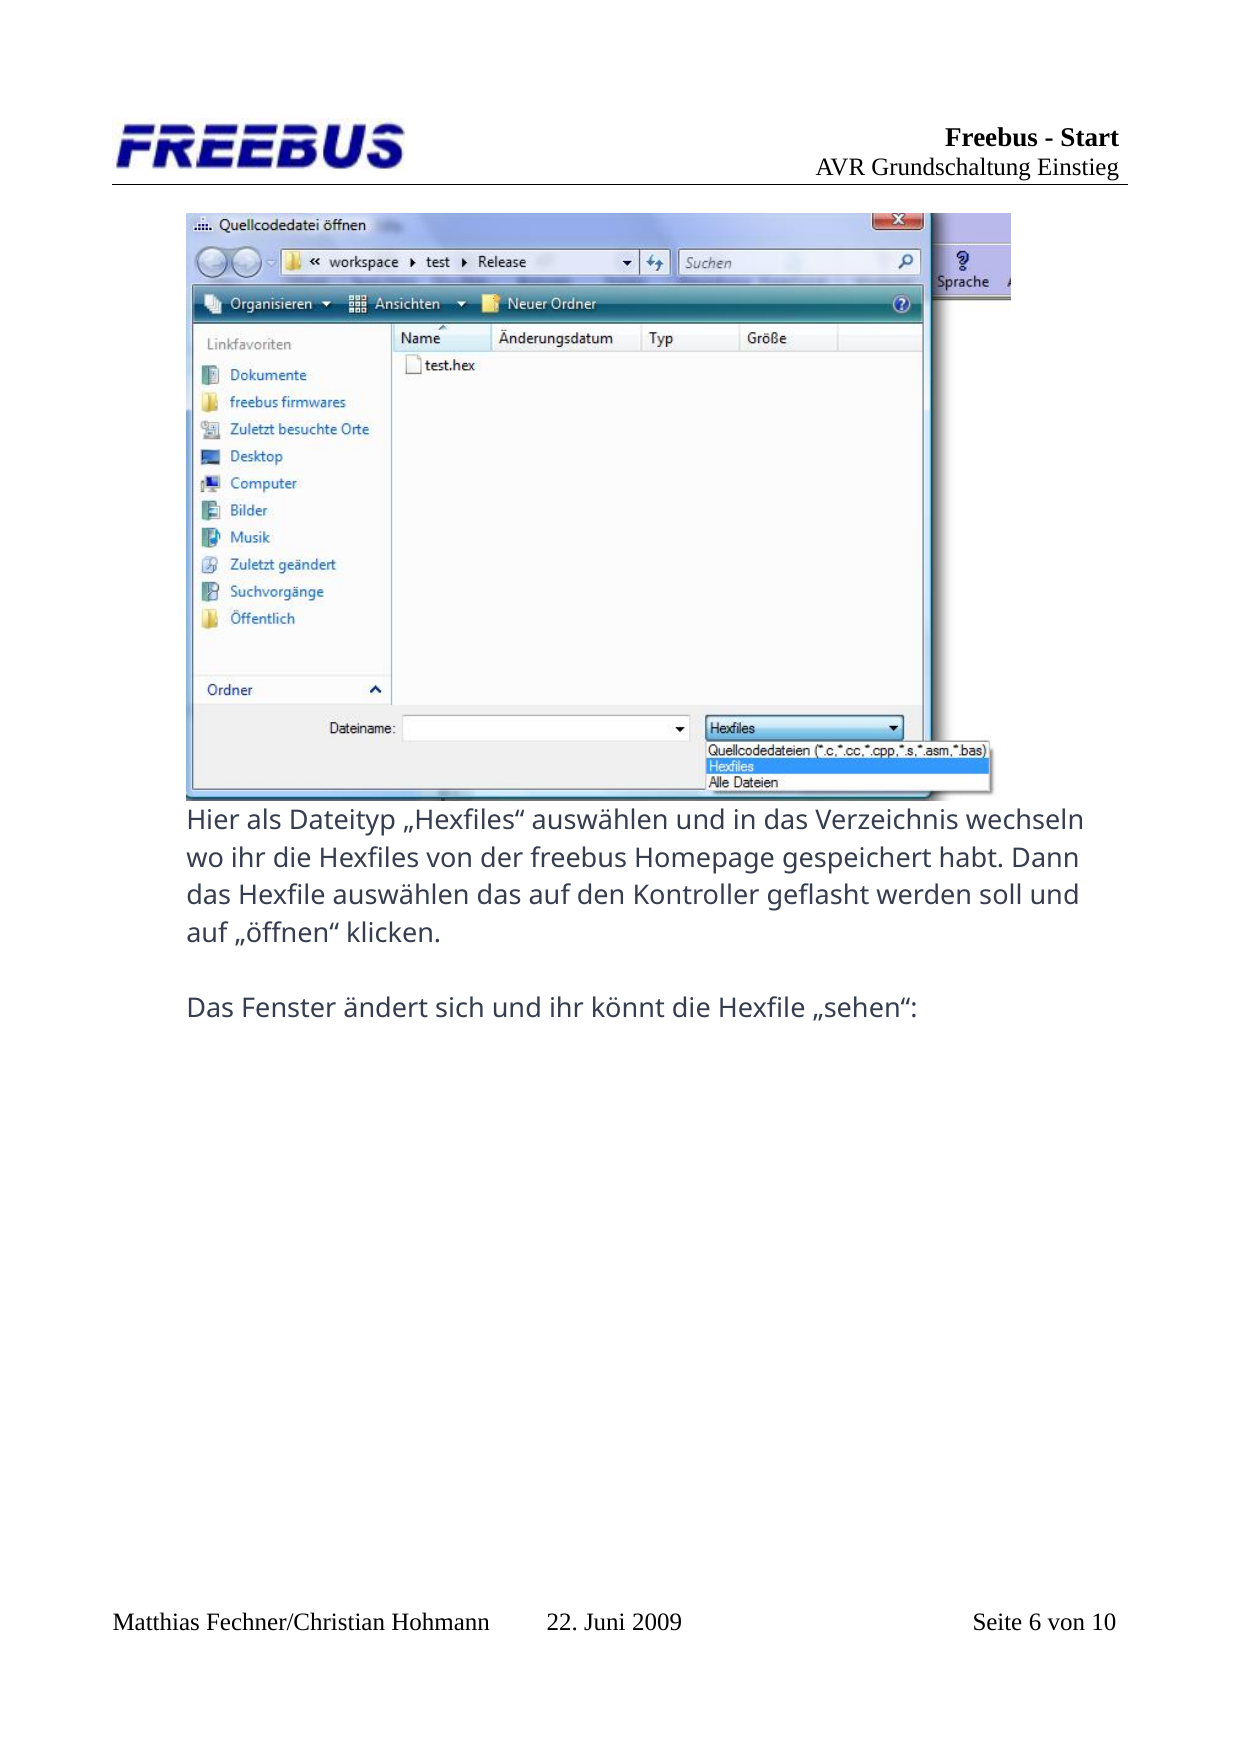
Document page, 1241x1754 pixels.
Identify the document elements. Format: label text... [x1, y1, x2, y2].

picture [112, 118, 405, 172]
picture [186, 213, 1011, 801]
text Das Fenster ändert sich und ihr könnt die Hexfile „sehen“: [186, 988, 1128, 1025]
text Hier als Dateityp „Hexfiles“ auswählen und in das Verzeichnis wechseln wo ihr die Hexfiles von der freebus Homepage gespeichert habt. Dann das Hexfile auswählen das auf den Kontroller geflasht werden soll und auf „öffnen“ klicken. [186, 800, 1128, 950]
